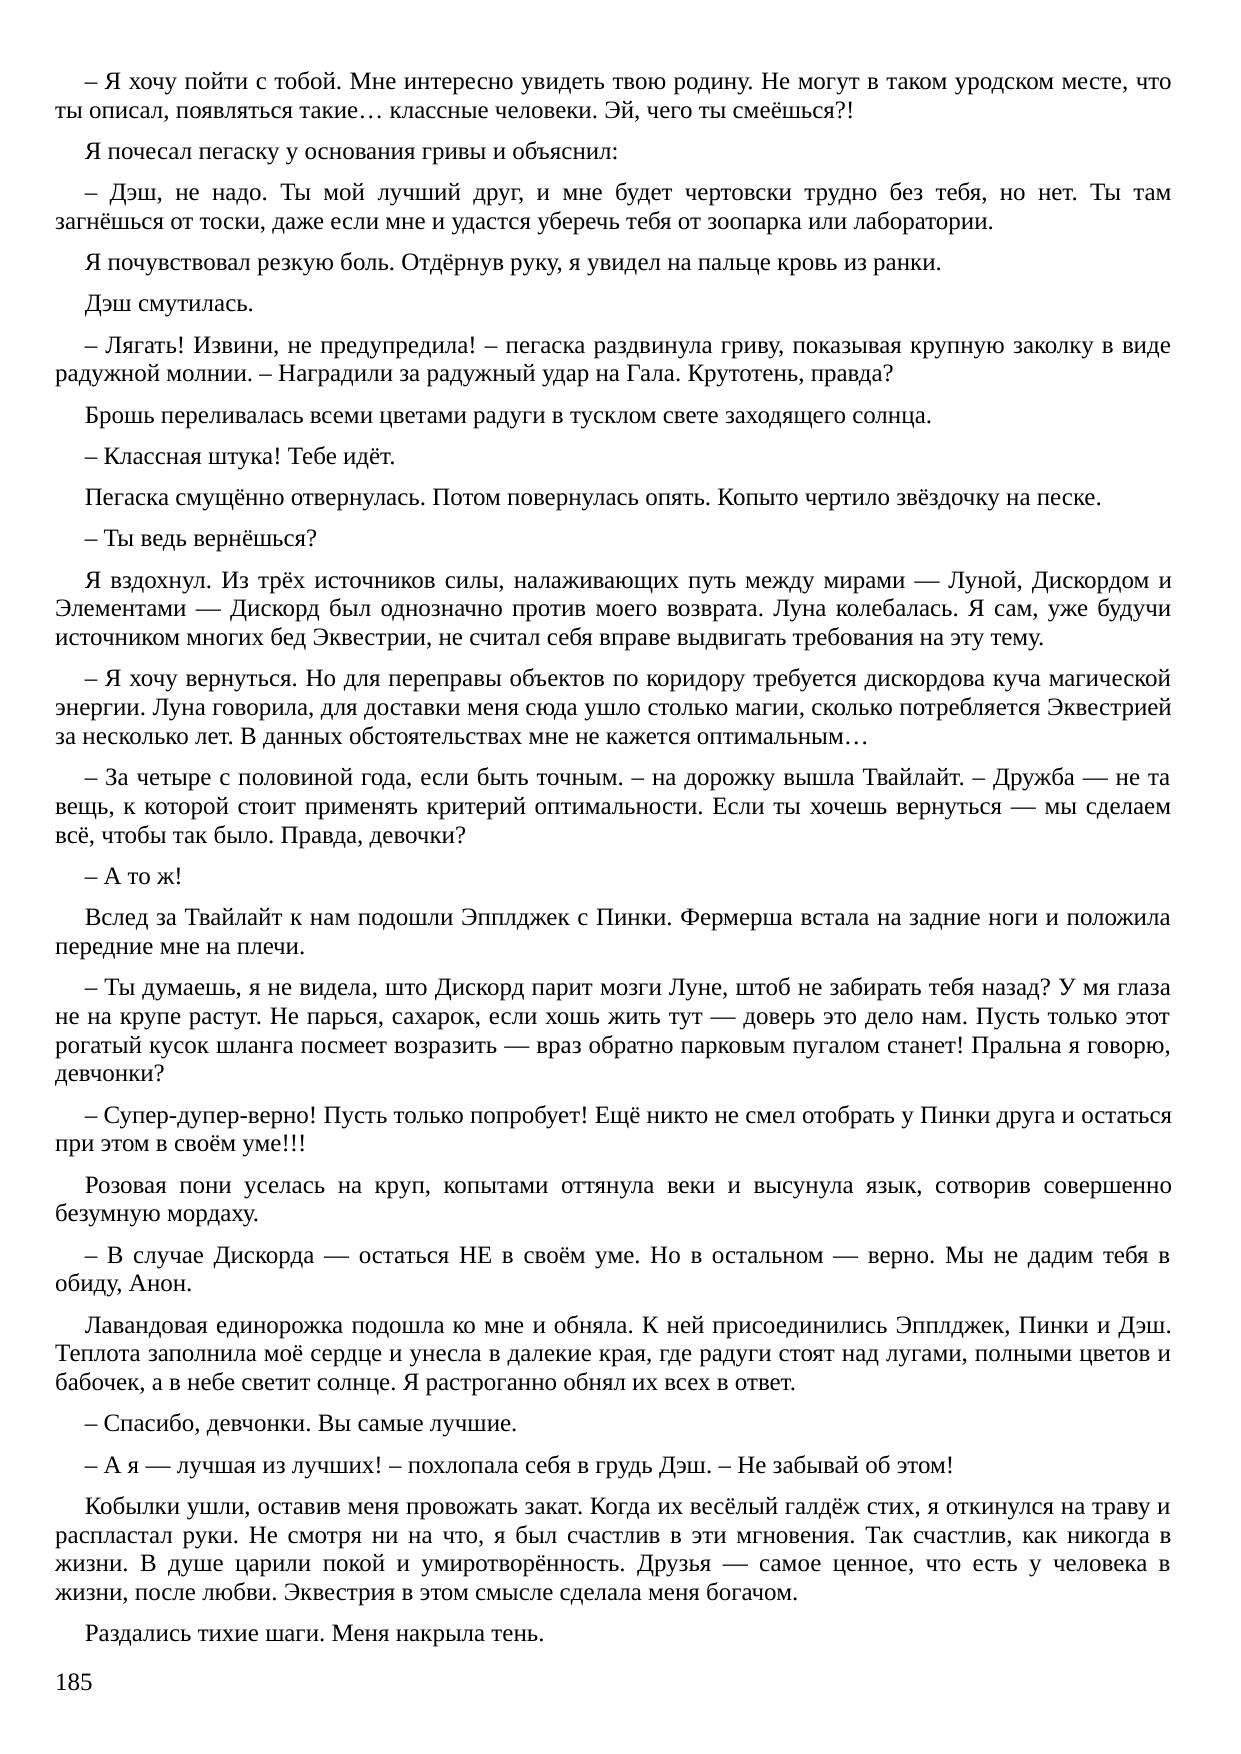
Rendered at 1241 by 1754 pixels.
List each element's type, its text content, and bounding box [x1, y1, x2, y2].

text Я вздохнул. Из трёх источников силы, налаживающих путь между мирами — Луной, Дискордом и Элементами — Дискорд был однозначно против моего возврата. Луна колебалась. Я сам, уже будучи источником многих бед Эквестрии, не считал себя вправе выдвигать требования на эту тему. [55, 565, 1173, 651]
text Я почувствовал резкую боль. Отдёрнув руку, я увидел на пальце кровь из ранки. [55, 247, 1173, 276]
text Я почесал пегаску у основания гривы и объяснил: [55, 136, 1173, 165]
text Вслед за Твайлайт к нам подошли Эпплджек с Пинки. Фермерша встала на задние ноги и положила передние мне на плечи. [55, 902, 1173, 960]
text – А я — лучшая из лучших! – похлопала себя в грудь Дэш. – Не забывай об этом! [55, 1450, 1173, 1478]
text – Я хочу вернуться. Но для переправы объектов по коридору требуется дискордова куча магической энергии. Луна говорила, для доставки меня сюда ушло столько магии, сколько потребляется Эквестрией за несколько лет. В данных обстоятельствах мне не кажется оптимальным… [55, 663, 1173, 750]
text – Ты думаешь, я не видела, што Дискорд парит мозги Луне, штоб не забирать тебя назад? У мя глаза не на крупе растут. Не парься, сахарок, если хошь жить тут — доверь это дело нам. Пусть только этот рогатый кусок шланга посмеет возразить — враз обратно парковым пугалом станет! Пральна я говорю, девчонки? [55, 972, 1173, 1087]
text Кобылки ушли, оставив меня провожать закат. Когда их весёлый галдёж стих, я откинулся на траву и распластал руки. Не смотря ни на что, я был счастлив в эти мгновения. Так счастлив, как никогда в жизни. В душе царили покой и умиротворённость. Друзья — самое ценное, что есть у человека в жизни, после любви. Эквестрия в этом смысле сделала меня богачом. [55, 1491, 1173, 1606]
text – За четыре с половиной года, если быть точным. – на дорожку вышла Твайлайт. – Дружба — не та вещь, к которой стоит применять критерий оптимальности. Если ты хочешь вернуться — мы сделаем всё, чтобы так было. Правда, девочки? [55, 762, 1173, 848]
text Лавандовая единорожка подошла ко мне и обняла. К ней присоединились Эпплджек, Пинки и Дэш. Теплота заполнила моё сердце и унесла в далекие края, где радуги стоят над лугами, полными цветов и бабочек, а в небе светит солнце. Я растроганно обнял их всех в ответ. [55, 1310, 1173, 1396]
text – Супер-дупер-верно! Пусть только попробует! Ещё никто не смел отобрать у Пинки друга и остаться при этом в своём уме!!! [55, 1100, 1173, 1157]
text Розовая пони уселась на круп, копытами оттянула веки и высунула язык, сотворив совершенно безумную мордаху. [55, 1170, 1173, 1227]
text Дэш смутилась. [55, 288, 1173, 317]
text Пегаска смущённо отвернулась. Потом повернулась опять. Копыто чертило звёздочку на песке. [55, 482, 1173, 511]
text – В случае Дискорда — остаться НЕ в своём уме. Но в остальном — верно. Мы не дадим тебя в обиду, Анон. [55, 1240, 1173, 1297]
text – Классная штука! Тебе идёт. [55, 441, 1173, 470]
text – Спасибо, девчонки. Вы самые лучшие. [55, 1408, 1173, 1437]
text – А то ж! [55, 861, 1173, 890]
text Брошь переливалась всеми цветами радуги в тусклом свете заходящего солнца. [55, 400, 1173, 428]
text – Дэш, не надо. Ты мой лучший друг, и мне будет чертовски трудно без тебя, но нет. Ты там загнёшься от тоски, даже если мне и удастся уберечь тебя от зоопарка или лаборатории. [55, 177, 1173, 235]
text – Я хочу пойти с тобой. Мне интересно увидеть твою родину. Не могут в таком уродском месте, что ты описал, появляться такие… классные человеки. Эй, чего ты смеёшься?! [55, 66, 1173, 123]
text Раздались тихие шаги. Меня накрыла тень. [55, 1618, 1173, 1647]
text – Лягать! Извини, не предупредила! – пегаска раздвинула гриву, показывая крупную заколку в виде радужной молнии. – Наградили за радужный удар на Гала. Крутотень, правда? [55, 330, 1173, 387]
text – Ты ведь вернёшься? [55, 523, 1173, 552]
